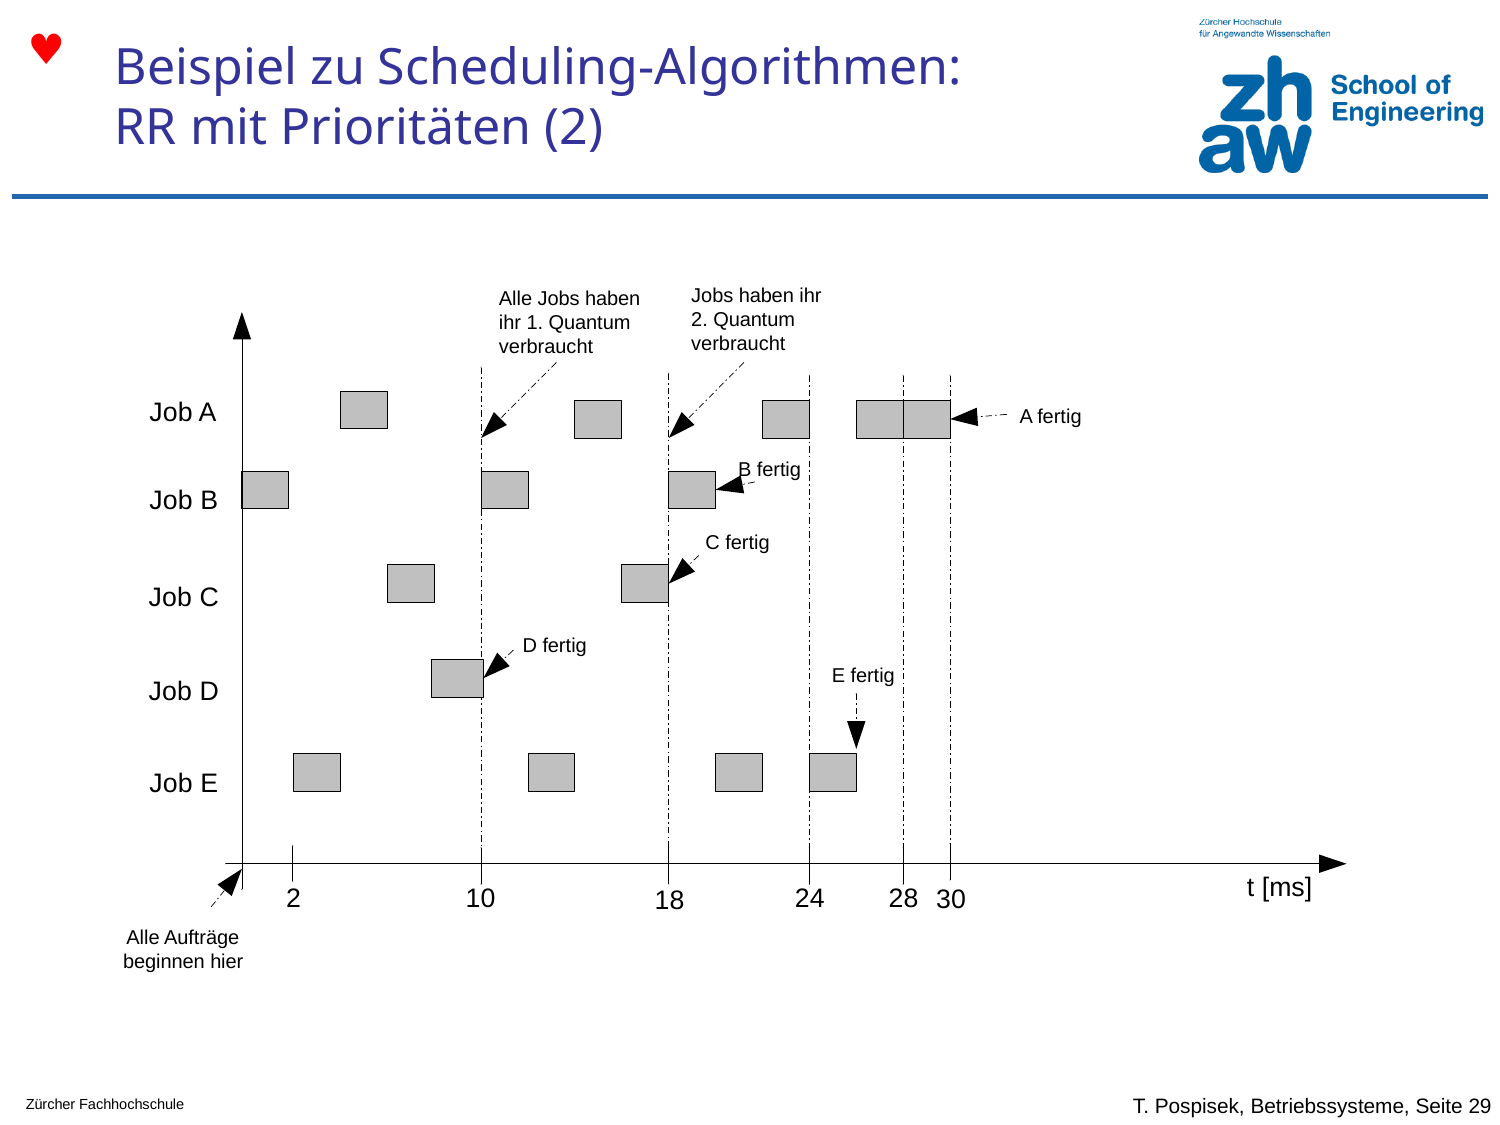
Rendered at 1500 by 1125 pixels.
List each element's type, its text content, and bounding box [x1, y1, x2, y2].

text_box verbraucht [498, 335, 594, 358]
text_box Job A [149, 397, 218, 428]
text_box E fertig [831, 664, 896, 687]
text_box [668, 412, 695, 439]
text_box B fertig [738, 458, 802, 482]
text_box Job B [149, 485, 218, 516]
text_box Alle Jobs haben [498, 287, 647, 310]
text_box [847, 721, 866, 749]
text_box [388, 565, 434, 602]
text_box Job C [148, 582, 219, 613]
text_box beginnen hier [123, 950, 245, 973]
text_box [294, 754, 340, 791]
text_box [232, 311, 252, 340]
text_box 28 [888, 883, 919, 914]
text_box Job E [149, 767, 218, 798]
text_box 18 [654, 885, 685, 916]
text_box Alle Aufträge [126, 926, 247, 949]
text_box 10 [465, 883, 496, 914]
text_box A fertig [1019, 405, 1084, 428]
text_box [575, 401, 621, 438]
picture [1199, 19, 1483, 173]
text_box 30 [936, 883, 967, 914]
text_box C fertig [705, 531, 770, 554]
text_box 2. Quantum [691, 308, 802, 331]
text_box verbraucht [691, 332, 786, 355]
text_box [904, 401, 979, 438]
text_box [243, 472, 288, 508]
text_box [763, 401, 809, 438]
text_box 24 [794, 883, 825, 914]
text_box [622, 558, 695, 602]
text_box [432, 652, 510, 697]
text_box Job D [148, 676, 219, 707]
text_box Jobs haben ihr [691, 284, 829, 307]
text_box ihr 1. Quantum [498, 311, 637, 334]
text_box [341, 392, 387, 428]
text_box [217, 868, 242, 897]
text_box [669, 472, 745, 508]
text_box [482, 472, 528, 508]
title Beispiel zu Scheduling-Algorithmen: RR mit Prioritäten (2) [99, 50, 1379, 163]
text_box [1319, 854, 1347, 873]
text_box ♥️ [12, 11, 95, 84]
text_box [810, 754, 856, 791]
text_box [529, 754, 574, 791]
text_box [857, 401, 903, 438]
text_box [481, 412, 507, 439]
text_box t [ms] [1246, 872, 1313, 903]
text_box 2 [286, 882, 313, 913]
text_box [716, 754, 762, 791]
text_box D fertig [522, 634, 588, 658]
